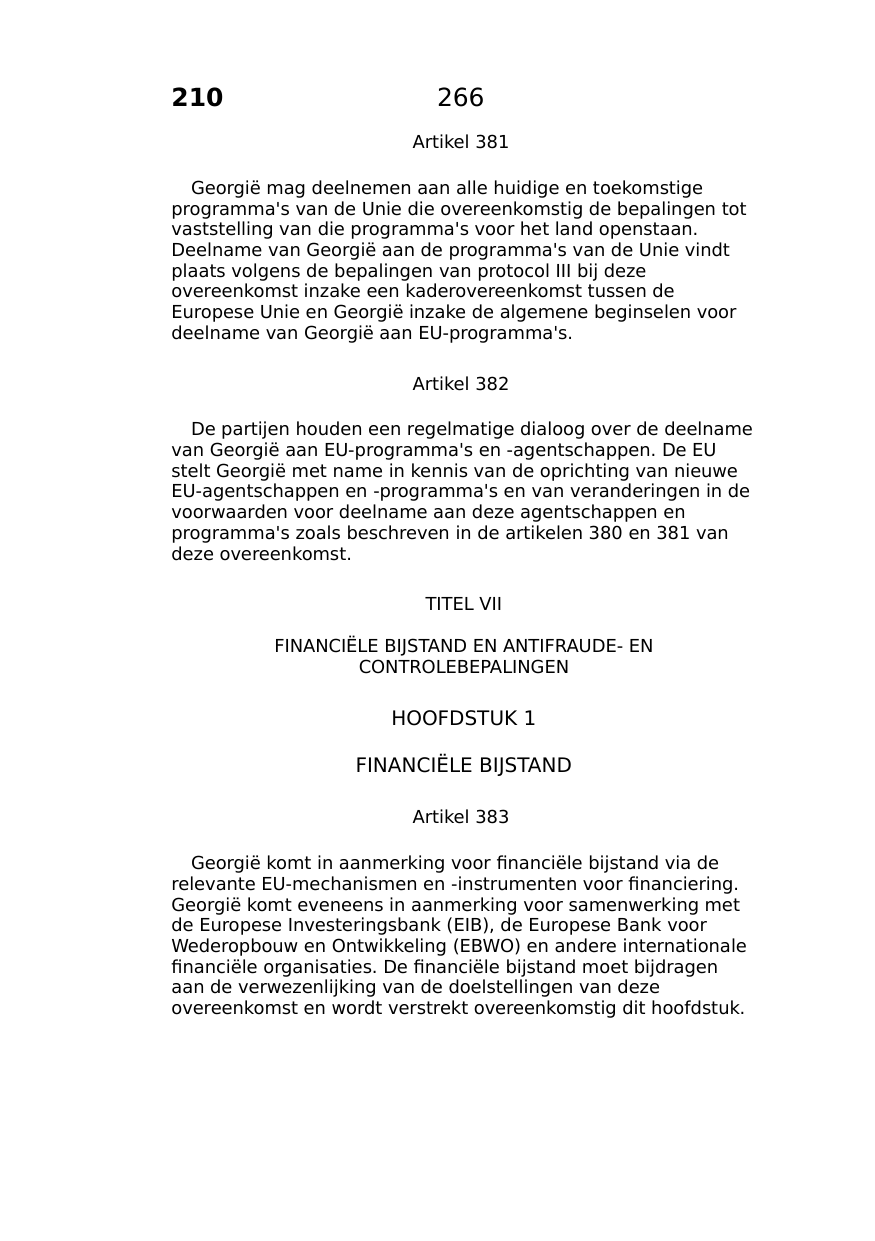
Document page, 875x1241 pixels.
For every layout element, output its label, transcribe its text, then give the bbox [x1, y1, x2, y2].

subtitle Artikel 381 [171, 132, 756, 153]
subtitle HOOFDSTUK 1 FINANCIËLE BIJSTAND [171, 707, 756, 777]
text Georgië komt in aanmerking voor financiële bijstand via de relevante EU-mechanismen en -instrumenten voor financiering. Georgië komt eveneens in aanmerking voor samenwerking met de Europese Investeringsbank (EIB), de Europese Bank voor Wederopbouw en Ontwikkeling (EBWO) en andere internationale financiële organisaties. De financiële bijstand moet bijdragen aan de verwezenlijking van de doelstellingen van deze overeenkomst en wordt verstrekt overeenkomstig dit hoofdstuk. [171, 853, 756, 1019]
subtitle TITEL VII FINANCIËLE BIJSTAND EN ANTIFRAUDE- EN CONTROLEBEPALINGEN [171, 594, 756, 677]
subtitle Artikel 382 [171, 373, 756, 394]
subtitle Artikel 383 [171, 807, 756, 828]
text De partijen houden een regelmatige dialoog over de deelname van Georgië aan EU-programma's en -agentschappen. De EU stelt Georgië met name in kennis van de oprichting van nieuwe EU-agentschappen en -programma's en van veranderingen in de voorwaarden voor deelname aan deze agentschappen en programma's zoals beschreven in de artikelen 380 en 381 van deze overeenkomst. [171, 419, 756, 564]
text Georgië mag deelnemen aan alle huidige en toekomstige programma's van de Unie die overeenkomstig de bepalingen tot vaststelling van die programma's voor het land openstaan. Deelname van Georgië aan de programma's van de Unie vindt plaats volgens de bepalingen van protocol III bij deze overeenkomst inzake een kaderovereenkomst tussen de Europese Unie en Georgië inzake de algemene beginselen voor deelname van Georgië aan EU-programma's. [171, 178, 756, 343]
